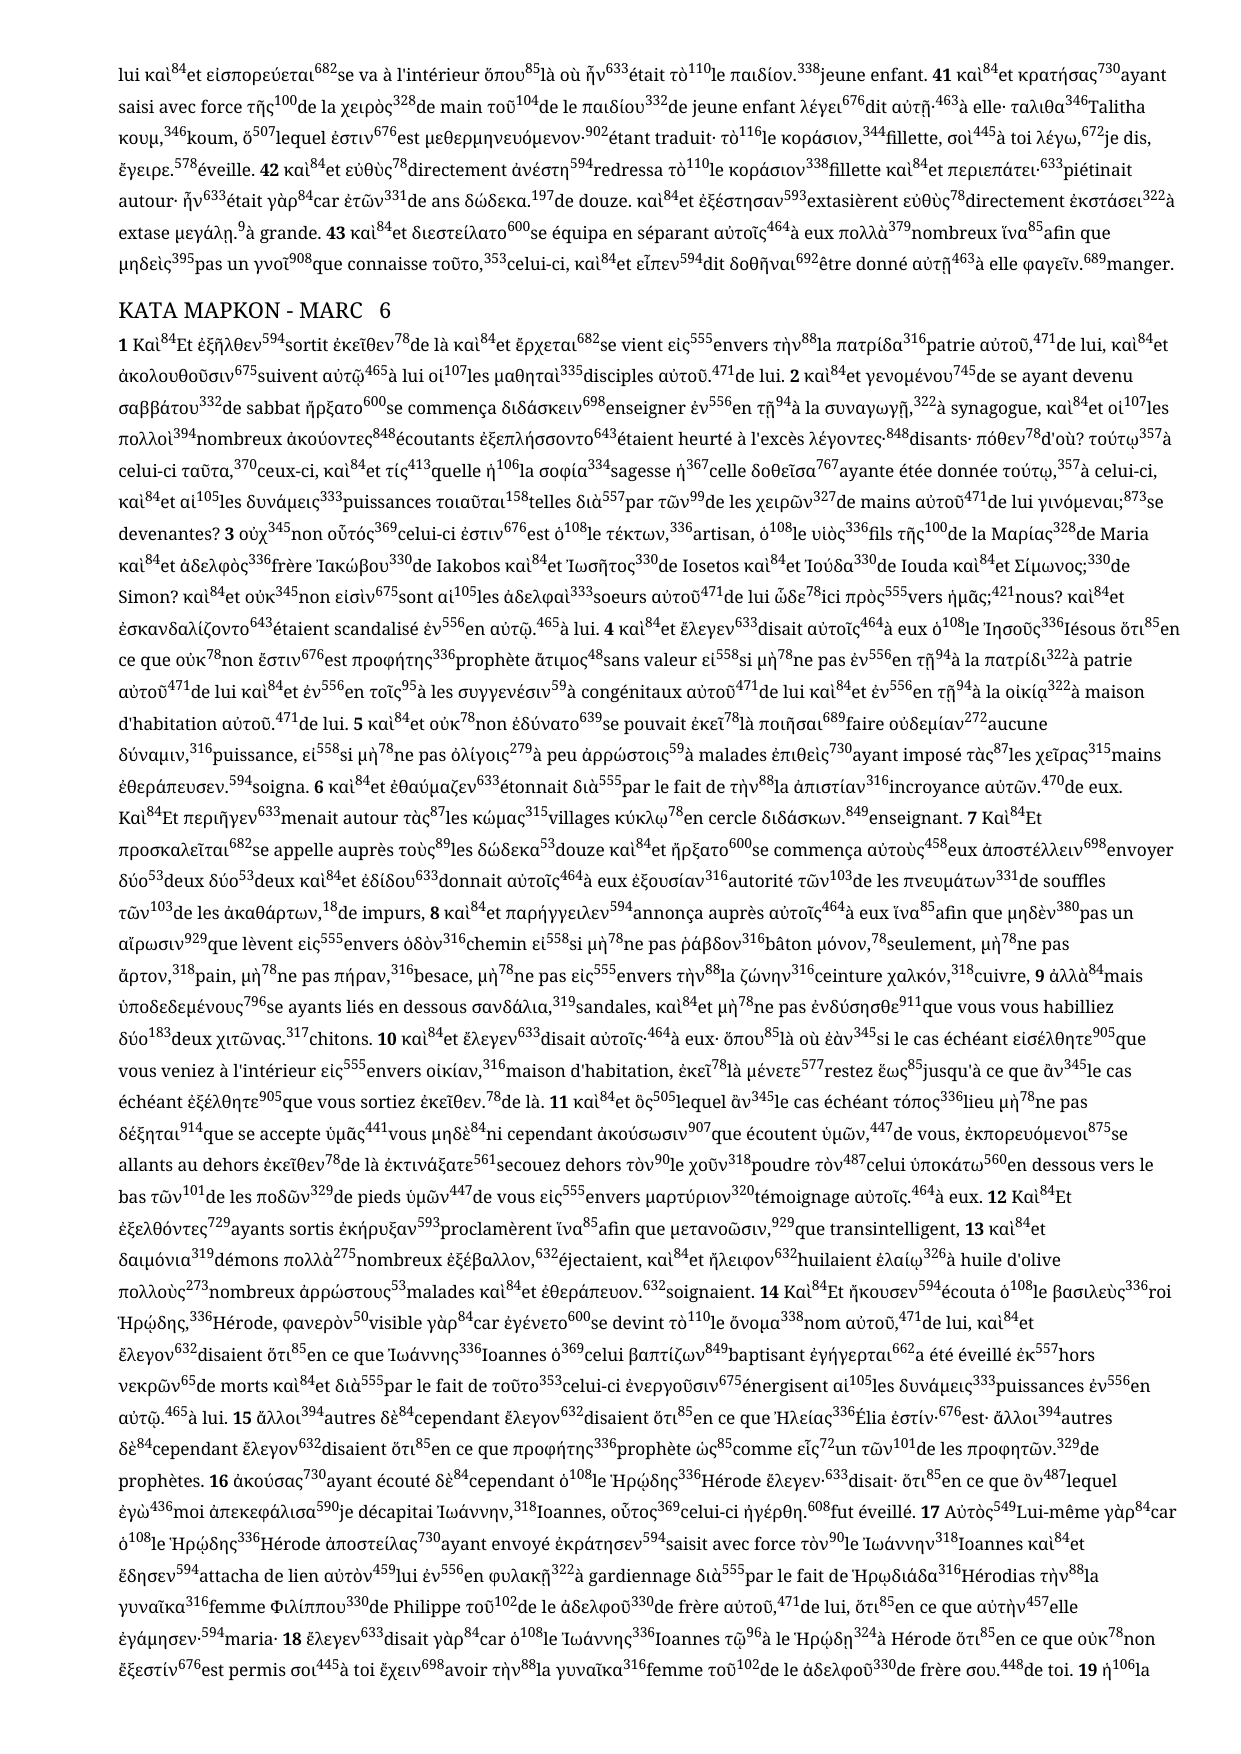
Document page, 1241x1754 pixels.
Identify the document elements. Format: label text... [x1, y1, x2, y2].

text 1 Καὶ84Et ἦλθον593vinrent εἰς555envers τὸ353ce πέραν78de l'autre côté τῆς100de la θαλάσσης328de mer εἰς555envers τὴν88la χώραν316région τῶν101de les Γερασηνῶν.65de Géraséniens. 2 καὶ84et ἐξελθόντος725de ayant sorti αὐτοῦ471de lui ἐκ557hors τοῦ104de le πλοίου332de navire εὐθὺς78directement ὑπήντησεν594vint à la rencontre αὐτῷ465à lui ἐκ557hors τῶν103de les μνημείων331de mémoriaux ἄνθρωπος336être humain ἐν556en πνεύματι326à souffle ἀκαθάρτῳ,13à impur, 3 ὃς505lequel τὴν248la κατοίκησιν316établissement d'habitat εἶχεν633avait ἐν556en τοῖς97à les μνήμασιν,325à monuments, καὶ84et οὐδὲ78non cependant ἁλύσει322à chaîne οὐκέτι78non plus οὐδεὶς395aucun ἐδύνατο639se pouvait αὐτὸν459lui δῆσαι689attacher de lien 4 διὰ555par le fait de τὸ353ce αὐτὸν459lui πολλάκις78souvent πέδαις321à entraves καὶ84et ἁλύσεσιν321à chaînes δεδέσθαι697avoir été attaché de lien καὶ84et διεσπάσθαι697avoir été tiré à travers ὑπ᾽557sous αὐτοῦ471de lui τὰς87les ἁλύσεις315chaînes καὶ84et τὰς87les πέδας315entraves συντετρῖφθαι,697avoir été broyé ensemble, καὶ84et οὐδεὶς395aucun ἴσχυεν633avait la ténacité αὐτὸν459lui δαμάσαι·689dompter· 5 καὶ84et διὰ557par παντὸς389de tout νυκτὸς328de nuit καὶ84et ἡμέρας328de journée ἐν556en τοῖς97à les μνήμασιν325à monuments καὶ84et ἐν556en τοῖς97à les ὄρεσιν325à montagnes ἦν633était κράζων849croassant καὶ84et κατακόπτων849coupant de haut en bas ἑαυτὸν535lui-même λίθοις.323à pierres. 6 Καὶ84Et ἰδὼν730ayant vu τὸν90le Ἰησοῦν318Iésous ἀπὸ554au loin μακρόθεν78à distance ἔδραμεν594courut καὶ84et προσεκύνησεν594prosterna vers αὐτῷ465à lui 7 καὶ84et κράξας730ayant croassé φωνῇ322à son de voix μεγάλῃ9à grande λέγει·676dit· τί417quel ἐμοὶ425à moi καὶ84et σοί,445à toi, Ἰησοῦ342Iésous υἱὲ342fils τοῦ102de le θεοῦ330de Dieu τοῦ102de le ὑψίστου;66de très haut? ὁρκίζω672je fais sermenter σε442toi τὸν90le θεόν,318Dieu, μή78ne pas με422moi βασανίσῃς.906que tu tortures. 8 ἔλεγεν633disait γὰρ84car αὐτῷ·465à lui· ἔξελθε562sors τὸ116le πνεῦμα344souffle τὸ116le ἀκάθαρτον29impur ἐκ557hors τοῦ102de le ἀνθρώπου.330de être humain. 9 καὶ84et ἐπηρώτα633demandait sur αὐτόν·459lui· τί417quel ὄνομά338nom σοι;445à toi? καὶ84et λέγει676dit αὐτῷ·465à lui· λεγιὼν334légion ὄνομά338nom μοι,425à moi, ὅτι85en ce que πολλοί394nombreux ἐσμεν.671nous sommes. 10 καὶ84et παρεκάλει633appelait à côté αὐτὸν459lui πολλὰ379nombreux ἵνα85afin que μὴ78ne pas αὐτὰ460eux ἀποστείλῃ908que envoie ἔξω560au-dehors τῆς100de la χώρας.328de région. 11 Ἦν633Était δὲ84cependant ἐκεῖ78là πρὸς556vers τῷ98à le ὄρει326à montagne ἀγέλη334harde χοίρων329de pourceaux μεγάλη21grande βοσκομένη·898étante faite paître· 12 καὶ84et παρεκάλεσαν593appelèrent à côté αὐτὸν459lui λέγοντες·848disants· πέμψον562mande ἡμᾶς421nous εἰς555envers τοὺς89les χοίρους,317pourceaux, ἵνα85afin que εἰς555envers αὐτοὺς458eux εἰσέλθωμεν.903que nous venions à l'intérieur. 13 καὶ84et ἐπέτρεψεν594permit αὐτοῖς.466à eux. καὶ84et ἐξελθόντα731ayants sortis τὰ109les πνεύματα337souffles τὰ109les ἀκάθαρτα24impurs εἰσῆλθον593vinrent à l'intérieur εἰς555envers τοὺς89les χοίρους,317pourceaux, καὶ84et ὥρμησεν594rua ἡ106la ἀγέλη334harde κατὰ557contre τοῦ102de le κρημνοῦ330de escarpement εἰς555envers τὴν88la θάλασσαν,316mer, ὡς78comme δισχίλιοι,71deux mille, καὶ84et ἐπνίγοντο643étaient étouffé ἐν556en τῇ94à la θαλάσσῃ.322à mer. 14 Καὶ84Et οἱ368ceux βόσκοντες848faisants paître αὐτοὺς458eux ἔφυγον593fuirent καὶ84et ἀπήγγειλαν593rapportèrent annonce εἰς555envers τὴν88la πόλιν316cité καὶ84et εἰς555envers τοὺς89les ἀγρούς·317champs· καὶ84et ἦλθον593vinrent ἰδεῖν689voir τί417quel ἐστιν676est τὸ371ce γεγονὸς794ayant devenu 15 καὶ84et ἔρχονται681se viennent πρὸς555vers τὸν90le Ἰησοῦν318Iésous καὶ84et θεωροῦσιν675observent τὸν351celui δαιμονιζόμενον858se faisant démoniser καθήμενον858se étant assis ἱματισμένον805ayant été vêtu himation καὶ84et σωφρονοῦντα,831étant sain d'émotion, τὸν351celui ἐσχηκότα779ayant eu τὸν90le λεγεῶνα,318légion, καὶ84et ἐφοβήθησαν.607furent effrayé. 16 καὶ84et διηγήσαντο599se racontèrent complètement αὐτοῖς464à eux οἱ368ceux ἰδόντες729ayants vus πῶς78comment? ἐγένετο600se devint τῷ357à celui δαιμονιζομένῳ864à se faisant démoniser καὶ84et περὶ557autour τῶν101de les χοίρων.329de pourceaux. 17 καὶ84et ἤρξαντο599se commencèrent παρακαλεῖν698appeler à côté αὐτὸν459lui ἀπελθεῖν689éloigner ἀπὸ557au loin τῶν103de les ὁρίων331de frontières αὐτῶν.470de eux. 18 Καὶ84Et ἐμβαίνοντος843de embarquant αὐτοῦ471de lui εἰς555envers τὸ92le πλοῖον320navire παρεκάλει633appelait à côté αὐτὸν459lui ὁ369celui δαιμονισθεὶς769ayant été fait démoniser ἵνα85afin que μετ᾽557avec αὐτοῦ471de lui ᾖ.930que soit. 19 καὶ84et οὐκ84non ἀφῆκεν594abandonna αὐτόν,459lui, ἀλλὰ84mais λέγει676dit αὐτῷ·465à lui· ὕπαγε578dirige en arrière εἰς555envers τὸν90le οἶκόν318maison σου448de toi πρὸς555vers τοὺς89les σοὺς437tiens καὶ84et ἀπάγγειλον562rapporte annonce αὐτοῖς464à eux ὅσα488autant lesquels ὁ108le κύριός336Maître σοι445à toi πεποίηκεν650a fait καὶ84et ἠλέησέν594fit miséricorde σε.442toi. 20 καὶ84et ἀπῆλθεν594éloigna καὶ84et ἤρξατο600se commença κηρύσσειν698proclamer ἐν556en τῇ94à la Δεκαπόλει322à Décapole ὅσα488autant lesquels ἐποίησεν594fit αὐτῷ465à lui ὁ108le Ἰησοῦς,336Iésous, καὶ84et πάντες394tous ἐθαύμαζον.632étonnaient. 21 Καὶ84Et διαπεράσαντος725de ayant traversé τοῦ102de le Ἰησοῦ330de Iésous ἐν556en τῷ98à le πλοίῳ326à navire πάλιν78de nouveau εἰς555envers τὸ353ce πέραν78de l'autre côté συνήχθη608fut mené ensemble ὄχλος336foule πολὺς292nombreux ἐπ᾽555sur αὐτόν,459lui, καὶ84et ἦν633était παρὰ555à côté τὴν88la θάλασσαν.316mer. 22 Καὶ84Et ἰδοὺ,311voici, ἔρχεται682se vient εἷς72un τῶν101de les ἀρχισυναγώγων,329de chefs de synagogues, ὀνόματι326à nom Ἰάειρος,336Iaeiros, καὶ84et ἰδὼν730ayant vu αὐτὸν459lui πίπτει676tombe πρὸς555vers τοὺς89les πόδας317pieds αὐτοῦ471de lui 23 καὶ84et παρακαλεῖ676appelle à côté αὐτὸν459lui πολλὰ379nombreux λέγων849disant ὅτι85en ce que τὸ110le θυγάτριόν338petite fille μου429de moi ἐσχάτως78dernièrement ἔχει,676a, ἵνα85afin que ἐλθὼν730ayant venu ἐπιθῇς906que tu imposes τὰς87les χεῖρας315mains αὐτῇ463à elle ἵνα85afin que σωθῇ920que soit sauvé καὶ84et ζήσῃ.908que vive. 24 καὶ84et ἀπῆλθεν594éloigna μετ᾽557avec αὐτοῦ.471de lui. καὶ84et ἠκολούθει633suivait αὐτῷ465à lui ὄχλος336foule πολὺς292nombreux καὶ84et συνέθλιβον632oppressaient ensemble αὐτόν.459lui. 25 Καὶ84Et γυνὴ334femme οὖσα847étante ἐν556en ῥύσει322à écoulement αἵματος332de sang δώδεκα185douze ἔτη319ans 26 καὶ84et πολλὰ379nombreux παθοῦσα728ayante soufferte ὑπὸ557sous πολλῶν285de nombreux ἰατρῶν329de médecins καὶ84et δαπανήσασα728ayante dépensée τὰ352ces παρ᾽557à côté αὐτῆς542de elle-même πάντα379tous καὶ84et μηδὲν380pas un ὠφεληθεῖσα767ayante étée profitée ἀλλὰ84mais μᾶλλον78davantage εἰς555envers τὸ92le χεῖρον6pire ἐλθοῦσα,728ayante venue, 27 ἀκούσασα728ayante écoutée τὰ370ces περὶ557autour τοῦ102de le Ἰησοῦ,330de Iésous, ἐλθοῦσα728ayante venue ἐν556en τῷ96à le ὄχλῳ324à foule ὄπισθεν78de derrière ἥψατο600se toucha τοῦ104de le ἱματίου332de himation αὐτοῦ·471de lui· 28 ἔλεγεν633disait γὰρ84car ὅτι85en ce que ἐὰν85si le cas échéant ἅψωμαι910que je me touche κἂν78et si τῶν103de les ἱματίων331de himations αὐτοῦ471de lui σωθήσομαι.623je serai sauvé. 29 καὶ84et εὐθὺς78directement ἐξηράνθη608fut séché ἡ106la πηγὴ334source τοῦ104de le αἵματος332de sang αὐτῆς469de elle καὶ84et ἔγνω594connut τῷ258à le σώματι326à corps ὅτι85en ce que ἴαται662a été guéri ἀπὸ557au loin τῆς100de la μάστιγος.328de fouet. 30 καὶ84et εὐθὺς78directement ὁ108le Ἰησοῦς336Iésous ἐπιγνοὺς730ayant reconnu ἐν556en ἑαυτῷ540à lui-même τὴν88la ἐξ557hors αὐτοῦ471de lui δύναμιν316puissance ἐξελθοῦσαν714ayante sortie ἐπιστραφεὶς769ayant été retourné au-dessus ἐν556en τῷ96à le ὄχλῳ324à foule ἔλεγεν·633disait· τίς415quel μου429de moi ἥψατο600se toucha τῶν103de les ἱματίων;331de himations? 31 καὶ84et ἔλεγον632disaient αὐτῷ465à lui οἱ107les μαθηταὶ335disciples αὐτοῦ·471de lui· βλέπεις674tu regardes τὸν90le ὄχλον318foule συνθλίβοντά831oppressant ensemble σε442toi καὶ84et λέγεις·674tu dis· τίς415quel μου429de moi ἥψατο;600se toucha? 32 καὶ84et περιεβλέπετο639se regardait autour ἰδεῖν689voir τὴν349celle τοῦτο353celui-ci ποιήσασαν.714ayante faite. 33 ἡ106la δὲ84cependant γυνὴ334femme φοβηθεῖσα767ayante étée effrayée καὶ84et τρέμουσα,847tremblante, εἰδυῖα790ayante sue ὃ507lequel γέγονεν650a devenu αὐτῇ,463à elle, ἦλθεν594vint καὶ84et προσέπεσεν594tomba vers αὐτῷ465à lui καὶ84et εἶπεν594dit αὐτῷ465à lui πᾶσαν272toute τὴν88la ἀλήθειαν.316vérité. 34 ὁ476celui δὲ84cependant εἶπεν594dit αὐτῇ·463à elle· θυγάτηρ,340fille, ἡ106la πίστις334croyance σου448de toi σέσωκέν650a sauvé σε·442toi· ὕπαγε578dirige en arrière εἰς555envers εἰρήνην316paix καὶ84et ἴσθι578sois ὑγιὴς46saine ἀπὸ557au loin τῆς100de la μάστιγός328de fouet σου.448de toi. 35 Ἔτι78Encore αὐτοῦ471de lui λαλοῦντος843de bavardant ἔρχονται681se viennent ἀπὸ557au loin τοῦ102de le ἀρχισυναγώγου330de chef de synagogue λέγοντες848disants ὅτι85en ce que ἡ106la θυγάτηρ334fille σου448de toi ἀπέθανεν·594mourut loin· τί404quel ἔτι78encore σκύλλεις674tu écorches τὸν90le διδάσκαλον;318enseignant? 36 ὁ108le δὲ84cependant Ἰησοῦς336Iésous παρακούσας730ayant écouté à côté τὸν90le λόγον318discours λαλούμενον884étant bavardé λέγει676dit τῷ96à le ἀρχισυναγώγῳ·324à chef de synagogue· μὴ78ne pas φοβοῦ,582te effraie, μόνον78seulement πίστευε.578crois. 37 καὶ84et οὐκ78non ἀφῆκεν594abandonna οὐδένα378aucun μετ᾽557avec αὐτοῦ471de lui συνακολουθῆσαι689suivre ensemble εἰ558si μὴ78ne pas τὸν90le Πέτρον318Pierre καὶ84et Ἰάκωβον318Iakobos καὶ84et Ἰωάννην318Ioannes τὸν90le ἀδελφὸν318frère Ἰακώβου.330de Iakobos. 38 καὶ84et ἔρχονται681se viennent εἰς555envers τὸν90le οἶκον318maison τοῦ102de le ἀρχισυναγώγου,330de chef de synagogue, καὶ84et θεωρεῖ676observe θόρυβον318tumulte καὶ84et κλαίοντας830pleurants καὶ84et ἀλαλάζοντας830criants alala πολλά,379nombreux, 39 καὶ84et εἰσελθὼν730ayant venu à l'intérieur λέγει676dit αὐτοῖς·464à eux· τί404quel θορυβεῖσθε685vous êtes tumultués καὶ84et κλαίετε;673vous pleurez? τὸ110le παιδίον338jeune enfant οὐκ78non ἀπέθανεν594mourut loin ἀλλὰ84mais καθεύδει.676dort de haut en bas. 40 καὶ84et κατεγέλων632riaient de haut en bas αὐτοῦ.471de lui. αὐτὸς476lui δὲ84cependant ἐκβαλὼν730ayant éjecté πάντας377tous παραλαμβάνει676prend à côté τὸν90le πατέρα318père τοῦ104de le παιδίου332de jeune enfant καὶ84et τὴν88la μητέρα316mère καὶ84et τοὺς350ceux μετ᾽557avec αὐτοῦ471de lui καὶ84et εἰσπορεύεται682se va à l'intérieur ὅπου85là où ἦν633était τὸ110le παιδίον.338jeune enfant. 41 καὶ84et κρατήσας730ayant saisi avec force τῆς100de la χειρὸς328de main τοῦ104de le παιδίου332de jeune enfant λέγει676dit αὐτῇ·463à elle· ταλιθα346Talitha κουμ,346koum, ὅ507lequel ἐστιν676est μεθερμηνευόμενον·902étant traduit· τὸ116le κοράσιον,344fillette, σοὶ445à toi λέγω,672je dis, ἔγειρε.578éveille. 42 καὶ84et εὐθὺς78directement ἀνέστη594redressa τὸ110le κοράσιον338fillette καὶ84et περιεπάτει·633piétinait autour· ἦν633était γὰρ84car ἐτῶν331de ans δώδεκα.197de douze. καὶ84et ἐξέστησαν593extasièrent εὐθὺς78directement ἐκστάσει322à extase μεγάλῃ.9à grande. 43 καὶ84et διεστείλατο600se équipa en séparant αὐτοῖς464à eux πολλὰ379nombreux ἵνα85afin que μηδεὶς395pas un γνοῖ908que connaisse τοῦτο,353celui-ci, καὶ84et εἶπεν594dit δοθῆναι692être donné αὐτῇ463à elle φαγεῖν.689manger. [118, 59, 1181, 276]
text 1 Καὶ84Et ἐξῆλθεν594sortit ἐκεῖθεν78de là καὶ84et ἔρχεται682se vient εἰς555envers τὴν88la πατρίδα316patrie αὐτοῦ,471de lui, καὶ84et ἀκολουθοῦσιν675suivent αὐτῷ465à lui οἱ107les μαθηταὶ335disciples αὐτοῦ.471de lui. 2 καὶ84et γενομένου745de se ayant devenu σαββάτου332de sabbat ἤρξατο600se commença διδάσκειν698enseigner ἐν556en τῇ94à la συναγωγῇ,322à synagogue, καὶ84et οἱ107les πολλοὶ394nombreux ἀκούοντες848écoutants ἐξεπλήσσοντο643étaient heurté à l'excès λέγοντες·848disants· πόθεν78d'où? τούτῳ357à celui-ci ταῦτα,370ceux-ci, καὶ84et τίς413quelle ἡ106la σοφία334sagesse ἡ367celle δοθεῖσα767ayante étée donnée τούτῳ,357à celui-ci, καὶ84et αἱ105les δυνάμεις333puissances τοιαῦται158telles διὰ557par τῶν99de les χειρῶν327de mains αὐτοῦ471de lui γινόμεναι;873se devenantes? 3 οὐχ345non οὗτός369celui-ci ἐστιν676est ὁ108le τέκτων,336artisan, ὁ108le υἱὸς336fils τῆς100de la Μαρίας328de Maria καὶ84et ἀδελφὸς336frère Ἰακώβου330de Iakobos καὶ84et Ἰωσῆτος330de Iosetos καὶ84et Ἰούδα330de Iouda καὶ84et Σίμωνος;330de Simon? καὶ84et οὐκ345non εἰσὶν675sont αἱ105les ἀδελφαὶ333soeurs αὐτοῦ471de lui ὧδε78ici πρὸς555vers ἡμᾶς;421nous? καὶ84et ἐσκανδαλίζοντο643étaient scandalisé ἐν556en αὐτῷ.465à lui. 4 καὶ84et ἔλεγεν633disait αὐτοῖς464à eux ὁ108le Ἰησοῦς336Iésous ὅτι85en ce que οὐκ78non ἔστιν676est προφήτης336prophète ἄτιμος48sans valeur εἰ558si μὴ78ne pas ἐν556en τῇ94à la πατρίδι322à patrie αὐτοῦ471de lui καὶ84et ἐν556en τοῖς95à les συγγενέσιν59à congénitaux αὐτοῦ471de lui καὶ84et ἐν556en τῇ94à la οἰκίᾳ322à maison d'habitation αὐτοῦ.471de lui. 5 καὶ84et οὐκ78non ἐδύνατο639se pouvait ἐκεῖ78là ποιῆσαι689faire οὐδεμίαν272aucune δύναμιν,316puissance, εἰ558si μὴ78ne pas ὀλίγοις279à peu ἀρρώστοις59à malades ἐπιθεὶς730ayant imposé τὰς87les χεῖρας315mains ἐθεράπευσεν.594soigna. 6 καὶ84et ἐθαύμαζεν633étonnait διὰ555par le fait de τὴν88la ἀπιστίαν316incroyance αὐτῶν.470de eux. Καὶ84Et περιῆγεν633menait autour τὰς87les κώμας315villages κύκλῳ78en cercle διδάσκων.849enseignant. 7 Καὶ84Et προσκαλεῖται682se appelle auprès τοὺς89les δώδεκα53douze καὶ84et ἤρξατο600se commença αὐτοὺς458eux ἀποστέλλειν698envoyer δύο53deux δύο53deux καὶ84et ἐδίδου633donnait αὐτοῖς464à eux ἐξουσίαν316autorité τῶν103de les πνευμάτων331de souffles τῶν103de les ἀκαθάρτων,18de impurs, 8 καὶ84et παρήγγειλεν594annonça auprès αὐτοῖς464à eux ἵνα85afin que μηδὲν380pas un αἴρωσιν929que lèvent εἰς555envers ὁδὸν316chemin εἰ558si μὴ78ne pas ῥάβδον316bâton μόνον,78seulement, μὴ78ne pas ἄρτον,318pain, μὴ78ne pas πήραν,316besace, μὴ78ne pas εἰς555envers τὴν88la ζώνην316ceinture χαλκόν,318cuivre, 9 ἀλλὰ84mais ὑποδεδεμένους796se ayants liés en dessous σανδάλια,319sandales, καὶ84et μὴ78ne pas ἐνδύσησθε911que vous vous habilliez δύο183deux χιτῶνας.317chitons. 10 καὶ84et ἔλεγεν633disait αὐτοῖς·464à eux· ὅπου85là où ἐὰν345si le cas échéant εἰσέλθητε905que vous veniez à l'intérieur εἰς555envers οἰκίαν,316maison d'habitation, ἐκεῖ78là μένετε577restez ἕως85jusqu'à ce que ἂν345le cas échéant ἐξέλθητε905que vous sortiez ἐκεῖθεν.78de là. 11 καὶ84et ὃς505lequel ἂν345le cas échéant τόπος336lieu μὴ78ne pas δέξηται914que se accepte ὑμᾶς441vous μηδὲ84ni cependant ἀκούσωσιν907que écoutent ὑμῶν,447de vous, ἐκπορευόμενοι875se allants au dehors ἐκεῖθεν78de là ἐκτινάξατε561secouez dehors τὸν90le χοῦν318poudre τὸν487celui ὑποκάτω560en dessous vers le bas τῶν101de les ποδῶν329de pieds ὑμῶν447de vous εἰς555envers μαρτύριον320témoignage αὐτοῖς.464à eux. 12 Καὶ84Et ἐξελθόντες729ayants sortis ἐκήρυξαν593proclamèrent ἵνα85afin que μετανοῶσιν,929que transintelligent, 13 καὶ84et δαιμόνια319démons πολλὰ275nombreux ἐξέβαλλον,632éjectaient, καὶ84et ἤλειφον632huilaient ἐλαίῳ326à huile d'olive πολλοὺς273nombreux ἀρρώστους53malades καὶ84et ἐθεράπευον.632soignaient. 14 Καὶ84Et ἤκουσεν594écouta ὁ108le βασιλεὺς336roi Ἡρῴδης,336Hérode, φανερὸν50visible γὰρ84car ἐγένετο600se devint τὸ110le ὄνομα338nom αὐτοῦ,471de lui, καὶ84et ἔλεγον632disaient ὅτι85en ce que Ἰωάννης336Ioannes ὁ369celui βαπτίζων849baptisant ἐγήγερται662a été éveillé ἐκ557hors νεκρῶν65de morts καὶ84et διὰ555par le fait de τοῦτο353celui-ci ἐνεργοῦσιν675énergisent αἱ105les δυνάμεις333puissances ἐν556en αὐτῷ.465à lui. 15 ἄλλοι394autres δὲ84cependant ἔλεγον632disaient ὅτι85en ce que Ἠλείας336Élia ἐστίν·676est· ἄλλοι394autres δὲ84cependant ἔλεγον632disaient ὅτι85en ce que προφήτης336prophète ὡς85comme εἷς72un τῶν101de les προφητῶν.329de prophètes. 16 ἀκούσας730ayant écouté δὲ84cependant ὁ108le Ἡρῴδης336Hérode ἔλεγεν·633disait· ὅτι85en ce que ὃν487lequel ἐγὼ436moi ἀπεκεφάλισα590je décapitai Ἰωάννην,318Ioannes, οὗτος369celui-ci ἠγέρθη.608fut éveillé. 17 Αὐτὸς549Lui-même γὰρ84car ὁ108le Ἡρῴδης336Hérode ἀποστείλας730ayant envoyé ἐκράτησεν594saisit avec force τὸν90le Ἰωάννην318Ioannes καὶ84et ἔδησεν594attacha de lien αὐτὸν459lui ἐν556en φυλακῇ322à gardiennage διὰ555par le fait de Ἡρῳδιάδα316Hérodias τὴν88la γυναῖκα316femme Φιλίππου330de Philippe τοῦ102de le ἀδελφοῦ330de frère αὐτοῦ,471de lui, ὅτι85en ce que αὐτὴν457elle ἐγάμησεν·594maria· 18 ἔλεγεν633disait γὰρ84car ὁ108le Ἰωάννης336Ioannes τῷ96à le Ἡρῴδῃ324à Hérode ὅτι85en ce que οὐκ78non ἔξεστίν676est permis σοι445à toi ἔχειν698avoir τὴν88la γυναῖκα316femme τοῦ102de le ἀδελφοῦ330de frère σου.448de toi. 19 ἡ106la δὲ84cependant Ἡρῳδιὰς334Hérodias ἐνεῖχεν633tenait au-dedans αὐτῷ465à lui καὶ84et ἤθελεν633voulait αὐτὸν459lui ἀποκτεῖναι,689tuer catégoriquement, καὶ84et οὐκ78non ἠδύνατο·639se pouvait· 20 ὁ108le γὰρ84car Ἡρῴδης336Hérode ἐφοβεῖτο639se effrayait τὸν90le Ἰωάννην,318Ioannes, εἰδὼς792ayant su αὐτὸν459lui ἄνδρα318homme δίκαιον4juste καὶ84et ἅγιον,4saint, καὶ84et συνετήρει633conservait αὐτόν,459lui, καὶ84et ἀκούσας730ayant écouté αὐτοῦ471de lui πολλὰ379nombreux ἠπόρει,633embarrassait, καὶ84et ἡδέως78plaisamment αὐτοῦ471de lui ἤκουεν.633écoutait. 21 Καὶ84Et γενομένης741de se ayante devenue ἡμέρας328de journée εὐκαίρου15de bien de moment ὅτε78lorsque Ἡρῴδης336Hérode τοῖς97à les γενεσίοις325à fêtes de naissance αὐτοῦ471de lui δεῖπνον320dîner ἐποίησεν594fit τοῖς95à les μεγιστᾶσιν323à magnats αὐτοῦ471de lui καὶ84et τοῖς95à les χιλιάρχοις323à chiliarques καὶ84et τοῖς95à les πρώτοις59à premiers τῆς100de la Γαλιλαίας,328de Galilée, 22 καὶ84et εἰσελθούσης723de ayante venue à l'intérieur τῆς100de la θυγατρὸς328de fille αὐτοῦ471de lui Ἡρῳδιάδος328de Hérodias καὶ84et ὀρχησαμένης741de se ayante dansée καὶ84et ἀρεσάσης723de ayante plue τῷ96à le Ἡρῴδῃ324à Hérode καὶ84et τοῖς356à ceux συνανακειμένοις.863à se couchants de bas en haut ensemble. εἶπεν594dit ὁ108le βασιλεὺς336roi τῷ98à le κορασίῳ·326à fillette· αἴτησόν562demande με422moi ὃ489lequel ἐὰν345si le cas échéant θέλῃς,928que tu veuilles, καὶ84et δώσω610je donnerai σοι·445à toi· 23 καὶ84et ὤμοσεν594jura αὐτῇ463à elle ὅ489lequel τι380un quelconque ἐάν345si le cas échéant με422moi αἰτήσῃς906que tu demandes δώσω610je donnerai σοι445à toi ἕως560jusqu'à ce que ἡμίσους391de demi τῆς100de la βασιλείας328de royauté μου.429de moi. 24 καὶ84et ἐξελθοῦσα728ayante sortie εἶπεν594dit τῇ94à la μητρὶ322à mère αὐτῆς·469de elle· τί404quel αἰτήσωμαι;910que je me demande? ἡ474celle δὲ84cependant εἶπεν·594dit· τὴν88la κεφαλὴν316tête Ἰωάννου330de Ioannes τοῦ363de celui βαπτίζοντος.843de baptisant. 25 καὶ84et εἰσελθοῦσα728ayante venue à l'intérieur εὐθὺς78directement μετὰ557avec σπουδῆς328de hâte πρὸς555vers τὸν90le βασιλέα318roi ᾐτήσατο600se demanda λέγουσα·847disante· θέλω672je veux ἵνα85afin que ἐξαυτῆς78immédiatement δῷς906que tu donnes μοι425à moi ἐπὶ556sur πίνακι324à planche τὴν88la κεφαλὴν316tête Ἰωάννου330de Ioannes τοῦ102de le βαπτιστοῦ.330de Baptiseur. 26 καὶ84et περίλυπος48triste autour γενόμενος749se ayant devenu ὁ108le βασιλεὺς336roi διὰ555par le fait de τοὺς89les ὅρκους317serments καὶ84et τοὺς350ceux συνανακειμένους857se couchants de bas en haut ensemble οὐκ78non ἠθέλησεν594voulut ἀθετῆσαι689démettre αὐτήν·457elle· 27 καὶ84et εὐθὺς78directement ἀποστείλας730ayant envoyé ὁ108le βασιλεὺς336roi σπεκουλάτορα318spéculateur ἐπέταξεν594ordonna sûrement ἐνέγκαι689porter τὴν88la κεφαλὴν316tête αὐτοῦ.471de lui. καὶ84et ἀπελθὼν730ayant éloigné ἀπεκεφάλισεν594décapita αὐτὸν459lui ἐν556en τῇ94à la φυλακῇ322à gardiennage 28 καὶ84et ἤνεγκεν594porta τὴν88la κεφαλὴν316tête αὐτοῦ471de lui ἐπὶ556sur πίνακι324à planche καὶ84et ἔδωκεν594donna αὐτὴν457elle τῷ98à le κορασίῳ,326à fillette, καὶ84et τὸ110le κοράσιον338fillette ἔδωκεν594donna αὐτὴν457elle τῇ94à la μητρὶ322à mère αὐτῆς.469de elle. 29 καὶ84et ἀκούσαντες729ayants écoutés οἱ107les μαθηταὶ335disciples αὐτοῦ471de lui ἦλθον593vinrent καὶ84et ἦραν593levèrent τὸ92le πτῶμα320corps tombé αὐτοῦ471de lui καὶ84et ἔθηκαν593posèrent αὐτὸ461lui ἐν556en μνημείῳ.326à mémorial. 30 Καὶ84Et συνάγονται687sont menés ensemble οἱ107les ἀπόστολοι335envoyés πρὸς555vers τὸν90le Ἰησοῦν318Iésous καὶ84et ἀπήγγειλαν593rapportèrent annonce αὐτῷ465à lui πάντα379tous ὅσα488autant lesquels ἐποίησαν593firent καὶ84et ὅσα488autant lesquels ἐδίδαξαν.593enseignèrent. 31 καὶ84et λέγει676dit αὐτοῖς·464à eux· δεῦτε561venez ici ὑμεῖς453vous αὐτοὶ530vous-mêmes κατ᾽555selon ἰδίαν551en propre εἰς555envers ἔρημον4désert τόπον318lieu καὶ84et ἀναπαύσασθε565que vous vous pausez de bas en haut ὀλίγον.78peu. ἦσαν632étaient γὰρ84car οἱ368ceux ἐρχόμενοι875se venants καὶ84et οἱ368ceux ὑπάγοντες848dirigeants en arrière πολλοί,394nombreux, καὶ84et οὐδὲ78non cependant φαγεῖν689manger εὐκαίρουν.632avaient moment de bien. 32 Καὶ84Et ἀπῆλθον593éloignèrent ἐν556en τῷ98à le πλοίῳ326à navire εἰς555envers ἔρημον4désert τόπον318lieu κατ᾽555selon ἰδίαν.551en propre. 33 καὶ84et εἶδον593virent αὐτοὺς458eux ὑπάγοντας830dirigeants en arrière καὶ84et ἐπέγνωσαν593reconnurent πολλοὶ394nombreux καὶ84et πεζῇ78pédestrement ἀπὸ557au loin πασῶν283de toutes τῶν99de les πόλεων327de cités συνέδραμον593coururent ensemble ἐκεῖ78là καὶ84et προῆλθον593vinrent devant αὐτούς.458eux. 34 Καὶ84Et ἐξελθὼν730ayant sorti εἶδεν594vit πολὺν274nombreux ὄχλον318foule καὶ84et ἐσπλαγχνίσθη608fut remué aux entrailles ἐπ᾽555sur αὐτούς,458eux, ὅτι85en ce que ἦσαν632étaient ὡς85comme πρόβατα337brebis μὴ78ne pas ἔχοντα850ayants ποιμένα,318berger, καὶ84et ἤρξατο600se commença διδάσκειν698enseigner αὐτοὺς458eux πολλά.379nombreux. 35 Καὶ84Et ἤδη78déjà ὥρας328de heure πολλῆς284de nombreuse γενομένης741de se ayante devenue προσελθόντες729ayants venus vers αὐτῷ465à lui οἱ107les μαθηταὶ335disciples αὐτοῦ471de lui ἔλεγον632disaient ὅτι85en ce que ἔρημός48désert ἐστιν676est ὁ108le τόπος336lieu καὶ84et ἤδη78déjà ὥρα334heure πολλή·290nombreuse· 36 ἀπόλυσον562délie au loin αὐτούς,458eux, ἵνα85afin que ἀπελθόντες729ayants éloignés εἰς555envers τοὺς89les κύκλῳ78en cercle ἀγροὺς317champs καὶ84et κώμας315villages ἀγοράσωσιν907que achètent à l'agora ἑαυτοῖς539à eux-mêmes τί404un quelconque φάγωσιν.907que mangent. 37 ὁ476celui δὲ84cependant ἀποκριθεὶς769ayant été répondu εἶπεν594dit αὐτοῖς·464à eux· δότε561donnez αὐτοῖς464à eux ὑμεῖς453vous φαγεῖν.689manger. καὶ84et λέγουσιν675disent αὐτῷ·465à lui· ἀπελθόντες729ayants éloignés ἀγοράσωμεν903que nous achetions à l'agora δηναρίων331de deniers διακοσίων197de deux cents ἄρτους317pains καὶ84et δώσομεν609nous donnerons αὐτοῖς464à eux φαγεῖν;689manger? 38 ὁ476celui δὲ84cependant λέγει676dit αὐτοῖς·464à eux· πόσους166combien grands? ἄρτους317pains ἔχετε;673vous avez? ὑπάγετε577dirigez en arrière ἴδετε.561voyez. καὶ84et γνόντες729ayants connus λέγουσιν·675disent· πέντε,53cinq, καὶ84et δύο183deux ἰχθύας.317poissons. 39 καὶ84et ἐπέταξεν594ordonna sûrement αὐτοῖς464à eux ἀνακλῖναι689récliner πάντας377tous συμπόσια319compagnies de boissons συμπόσια319compagnies de boissons ἐπὶ556sur τῷ96à le χλωρῷ11à vert χόρτῳ.324à herbe. 40 καὶ84et ἀνέπεσαν593tombèrent de bas en haut πρασιαὶ333rangées de légumes πρασιαὶ333rangées de légumes κατὰ555selon ἑκατὸν53cent καὶ84et κατὰ555selon πεντήκοντα.53cinquante. 41 καὶ84et λαβὼν730ayant pris τοὺς89les πέντε183cinq ἄρτους317pains καὶ84et τοὺς89les δύο183deux ἰχθύας317poissons ἀναβλέψας730ayant regardé de bas en haut εἰς555envers τὸν90le οὐρανὸν318ciel εὐλόγησεν594élogia καὶ84et κατέκλασεν594cassa de haut en bas τοὺς89les ἄρτους317pains καὶ84et ἐδίδου633donnait τοῖς95à les μαθηταῖς323à disciples αὐτοῦ471de lui ἵνα85afin que παρατιθῶσιν929que posent à côté αὐτοῖς,464à eux, καὶ84et τοὺς89les δύο183deux ἰχθύας317poissons ἐμέρισεν594partagea πᾶσιν.382à tous. 42 καὶ84et ἔφαγον593mangèrent πάντες394tous καὶ84et ἐχορτάσθησαν,607furent fourragé, 43 καὶ84et ἦραν593levèrent κλάσματα319morceaux δώδεκα195de douze κοφίνων329de couffins πληρώματα319plénitudes καὶ84et ἀπὸ557au loin τῶν101de les ἰχθύων.329de poissons. 44 καὶ84et ἦσαν632étaient οἱ368ceux φαγόντες729ayants mangés τοὺς89les ἄρτους317pains πεντακισχίλιοι201cinq mille ἄνδρες.335hommes. 45 Καὶ84Et εὐθὺς78directement ἠνάγκασεν594contraignit τοὺς89les μαθητὰς317disciples αὐτοῦ471de lui ἐμβῆναι689embarquer εἰς555envers τὸ92le πλοῖον320navire καὶ84et προάγειν698mener devant εἰς555envers τὸ353ce πέραν78de l'autre côté πρὸς555vers Βηθσαϊδάν,316Bethsaïda, ἕως85jusqu'à ce que αὐτὸς476lui ἀπολύει676délie au loin τὸν90le ὄχλον.318foule. 46 καὶ84et ἀποταξάμενος749se ayant éloigné en ordonnance αὐτοῖς464à eux ἀπῆλθεν594éloigna εἰς555envers τὸ92le ὄρος320montagne προσεύξασθαι.691se prier. 47 Καὶ84Et ὀψίας64de tardive γενομένης741de se ayante devenue ἦν633était τὸ110le πλοῖον338navire ἐν556en μέσῳ62à au milieu τῆς100de la θαλάσσης,328de mer, καὶ84et αὐτὸς476lui μόνος137seul ἐπὶ557sur τῆς100de la γῆς.328de terre. 48 καὶ84et ἰδὼν730ayant vu αὐτοὺς458eux βασανιζομένους883étants torturés ἐν556en τῷ359à ce ἐλαύνειν,698propulser, ἦν633était γὰρ84car ὁ108le ἄνεμος336vent ἐναντίος48à l'encontre αὐτοῖς,464à eux, καὶ84et περὶ555autour τετάρτην206quatrième φυλακὴν316gardiennage τῆς100de la νυκτὸς328de nuit ἔρχεται682se vient πρὸς555vers αὐτοὺς458eux περιπατῶν849piétinant autour ἐπὶ557sur τῆς100de la θαλάσσης328de mer καὶ84et ἤθελεν633voulait παρελθεῖν689passer à côté αὐτούς.458eux. 49 οἱ475ceux δὲ84cependant ἰδόντες729ayants vus αὐτὸν459lui ἐπὶ557sur τῆς100de la θαλάσσης328de mer περιπατοῦντα831piétinant autour ἔδοξαν593estimèrent ὅτι85en ce que φάντασμά338phantasme ἐστιν,676est, καὶ84et ἀνέκραξαν·593croassèrent de bas en haut· 50 πάντες394tous γὰρ84car αὐτὸν459lui εἶδον593virent καὶ84et ἐταράχθησαν.607furent troublé. ὁ476celui δὲ84cependant εὐθὺς78directement ἐλάλησεν594bavarda μετ᾽557avec αὐτῶν,470de eux, καὶ84et λέγει676dit αὐτοῖς·464à eux· θαρσεῖτε,577ayez courage, ἐγώ436moi εἰμι·672je suis· μὴ78ne pas φοβεῖσθε.581que vous vous effrayez. 51 καὶ84et ἀνέβη594monta πρὸς555vers αὐτοὺς458eux εἰς555envers τὸ92le πλοῖον320navire καὶ84et ἐκόπασεν594cessa ὁ108le ἄνεμος,336vent, καὶ84et λίαν78extrêmement ἐν556en ἑαυτοῖς539à eux-mêmes ἐξίσταντο·638se extasiaient· 52 οὐ84non γὰρ84car συνῆκαν593comprirent ἐπὶ556sur τοῖς95à les ἄρτοις,323à pains, ἀλλ᾽84mais ἦν633était αὐτῶν470de eux ἡ106la καρδία334coeur πεπωρωμένη.820ayante étée rendue calleux. 53 Καὶ84Et διαπεράσαντες729ayants traversés ἐπὶ555sur τὴν88la γῆν316terre ἦλθον593vinrent εἰς555envers Γεννησαρὲτ316Génésareth καὶ84et προσωρμίσθησαν.607furent amarré. 54 Καὶ84Et ἐξελθόντων724de ayants sortis αὐτῶν470de eux ἐκ557hors τοῦ104de le πλοίου332de navire εὐθὺς78directement ἐπιγνόντες729ayants reconnus αὐτὸν459lui 55 περιέδραμον593coururent autour ὅλην272toute entière τὴν88la χώραν316région ἐκείνην141celle-là καὶ84et ἤρξαντο599se commencèrent ἐπὶ556sur τοῖς95à les κραβάττοις323à grabats τοὺς350ceux κακῶς78malicieusement ἔχοντας830ayants περιφέρειν698porter autour ὅπου85là où ἤκουον632écoutaient ὅτι85en ce que ἐστίν.676est. 56 καὶ84et ὅπου85là où ἂν345le cas échéant εἰσεπορεύετο639se allait à l'intérieur εἰς555envers κώμας315villages ἢ84ou εἰς555envers πόλεις315cités ἢ84ou εἰς555envers ἀγρούς,317champs, ἐν556en ταῖς93à les ἀγοραῖς321à agoras ἐτίθεσαν632posaient τοὺς350ceux ἀσθενοῦντας830étants infirme καὶ84et παρεκάλουν632appelaient à côté αὐτὸν459lui ἵνα85afin que κἂν78et si τοῦ104de le κρασπέδου332de frange τοῦ104de le ἱματίου332de himation αὐτοῦ471de lui ἅψωνται·913que se touchent· καὶ84et ὅσοι504autant lesquels ἂν345le cas échéant ἥψαντο599se touchèrent αὐτοῦ471de lui ἐσῴζοντο.643étaient sauvé. [118, 329, 1181, 1682]
text ΚΑΤΑ ΜΑΡΚΟΝ - MARC 6 [118, 294, 1181, 324]
